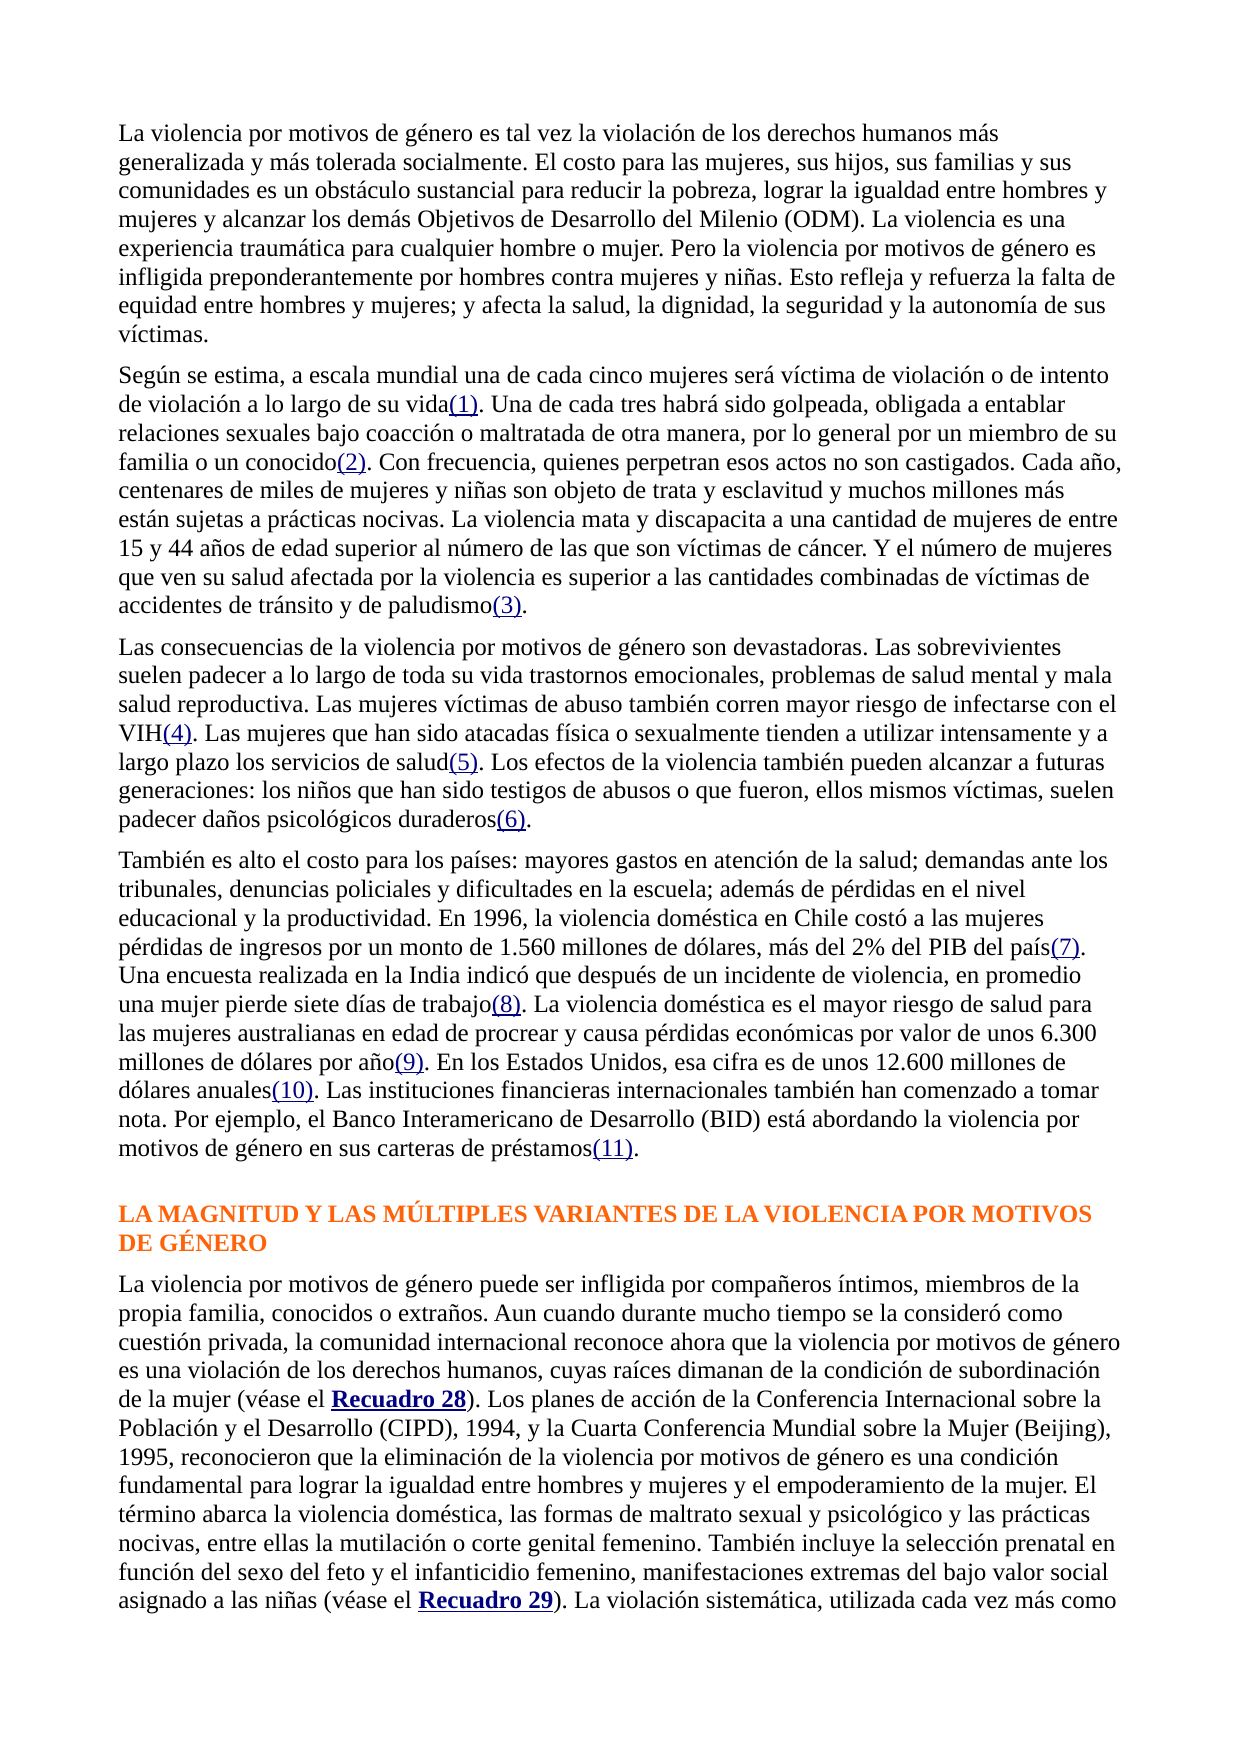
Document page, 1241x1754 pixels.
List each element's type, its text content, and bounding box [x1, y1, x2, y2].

text Según se estima, a escala mundial una de cada cinco mujeres será víctima de violación o de intento de violación a lo largo de su vida(1). Una de cada tres habrá sido golpeada, obligada a entablar relaciones sexuales bajo coacción o maltratada de otra manera, por lo general por un miembro de su familia o un conocido(2). Con frecuencia, quienes perpetran esos actos no son castigados. Cada año, centenares de miles de mujeres y niñas son objeto de trata y esclavitud y muchos millones más están sujetas a prácticas nocivas. La violencia mata y discapacita a una cantidad de mujeres de entre 15 y 44 años de edad superior al número de las que son víctimas de cáncer. Y el número de mujeres que ven su salud afectada por la violencia es superior a las cantidades combinadas de víctimas de accidentes de tránsito y de paludismo(3). [118, 361, 1122, 619]
subtitle LA MAGNITUD Y LAS MÚLTIPLES VARIANTES DE LA VIOLENCIA POR MOTIVOS DE GÉNERO [118, 1199, 1122, 1257]
text La violencia por motivos de género es tal vez la violación de los derechos humanos más generalizada y más tolerada socialmente. El costo para las mujeres, sus hijos, sus familias y sus comunidades es un obstáculo sustancial para reducir la pobreza, lograr la igualdad entre hombres y mujeres y alcanzar los demás Objetivos de Desarrollo del Milenio (ODM). La violencia es una experiencia traumática para cualquier hombre o mujer. Pero la violencia por motivos de género es infligida preponderantemente por hombres contra mujeres y niñas. Esto refleja y refuerza la falta de equidad entre hombres y mujeres; y afecta la salud, la dignidad, la seguridad y la autonomía de sus víctimas. [118, 118, 1122, 348]
text También es alto el costo para los países: mayores gastos en atención de la salud; demandas ante los tribunales, denuncias policiales y dificultades en la escuela; además de pérdidas en el nivel educacional y la productividad. En 1996, la violencia doméstica en Chile costó a las mujeres pérdidas de ingresos por un monto de 1.560 millones de dólares, más del 2% del PIB del país(7). Una encuesta realizada en la India indicó que después de un incidente de violencia, en promedio una mujer pierde siete días de trabajo(8). La violencia doméstica es el mayor riesgo de salud para las mujeres australianas en edad de procrear y causa pérdidas económicas por valor de unos 6.300 millones de dólares por año(9). En los Estados Unidos, esa cifra es de unos 12.600 millones de dólares anuales(10). Las instituciones financieras internacionales también han comenzado a tomar nota. Por ejemplo, el Banco Interamericano de Desarrollo (BID) está abordando la violencia por motivos de género en sus carteras de préstamos(11). [118, 846, 1122, 1162]
text Las consecuencias de la violencia por motivos de género son devastadoras. Las sobrevivientes suelen padecer a lo largo de toda su vida trastornos emocionales, problemas de salud mental y mala salud reproductiva. Las mujeres víctimas de abuso también corren mayor riesgo de infectarse con el VIH(4). Las mujeres que han sido atacadas física o sexualmente tienden a utilizar intensamente y a largo plazo los servicios de salud(5). Los efectos de la violencia también pueden alcanzar a futuras generaciones: los niños que han sido testigos de abusos o que fueron, ellos mismos víctimas, suelen padecer daños psicológicos duraderos(6). [118, 632, 1122, 833]
text La violencia por motivos de género puede ser infligida por compañeros íntimos, miembros de la propia familia, conocidos o extraños. Aun cuando durante mucho tiempo se la consideró como cuestión privada, la comunidad internacional reconoce ahora que la violencia por motivos de género es una violación de los derechos humanos, cuyas raíces dimanan de la condición de subordinación de la mujer (véase el Recuadro 28). Los planes de acción de la Conferencia Internacional sobre la Población y el Desarrollo (CIPD), 1994, y la Cuarta Conferencia Mundial sobre la Mujer (Beijing), 1995, reconocieron que la eliminación de la violencia por motivos de género es una condición fundamental para lograr la igualdad entre hombres y mujeres y el empoderamiento de la mujer. El término abarca la violencia doméstica, las formas de maltrato sexual y psicológico y las prácticas nocivas, entre ellas la mutilación o corte genital femenino. También incluye la selección prenatal en función del sexo del feto y el infanticidio femenino, manifestaciones extremas del bajo valor social asignado a las niñas (véase el Recuadro 29). La violación sistemática, utilizada cada vez más como [118, 1269, 1122, 1614]
